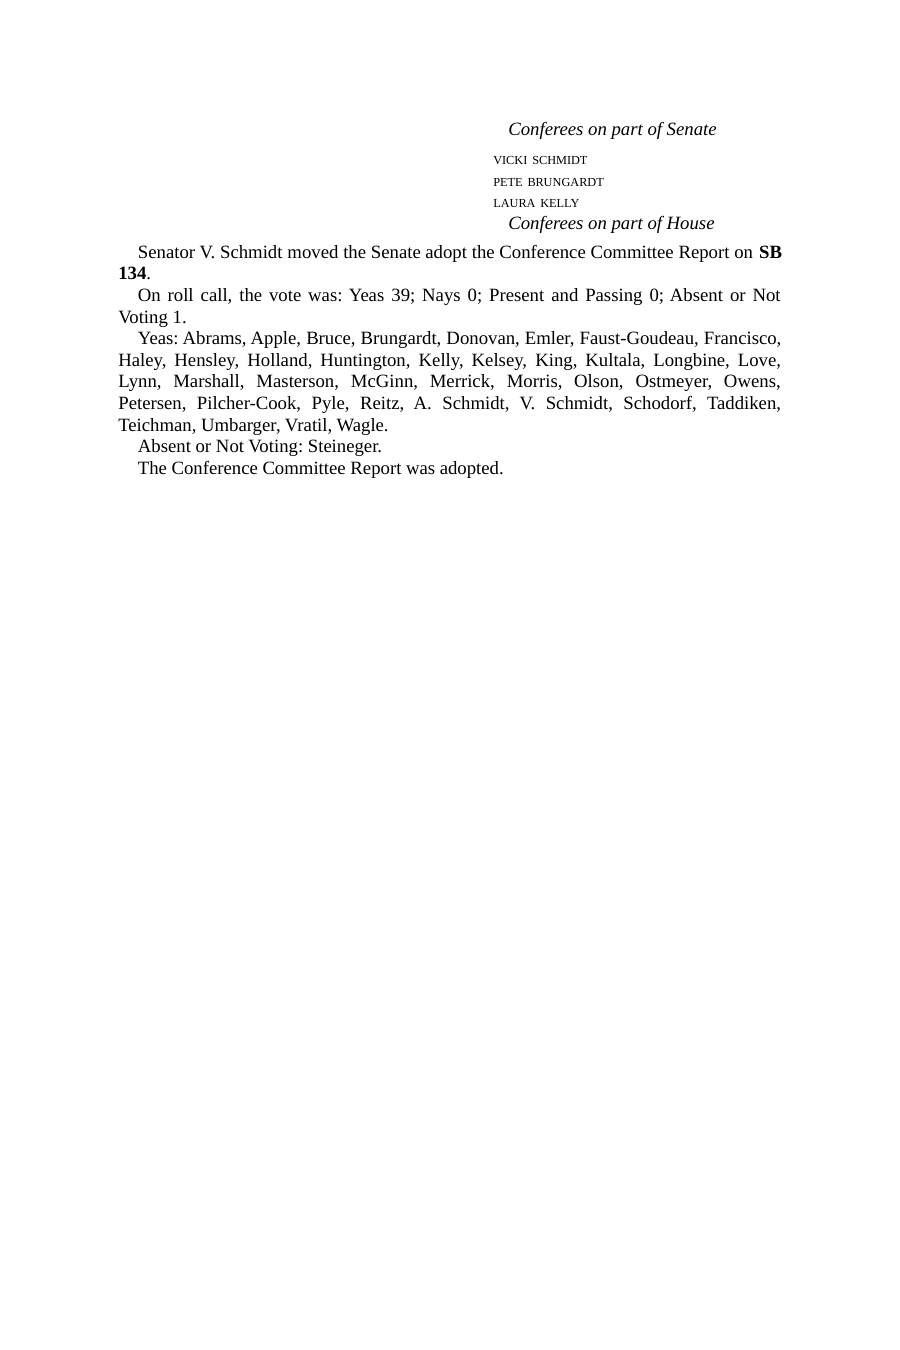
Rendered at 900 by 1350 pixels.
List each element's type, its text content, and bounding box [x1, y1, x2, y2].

text Yeas: Abrams, Apple, Bruce, Brungardt, Donovan, Emler, Faust-Goudeau, Francisco, Haley, Hensley, Holland, Huntington, Kelly, Kelsey, King, Kultala, Longbine, Love, Lynn, Marshall, Masterson, McGinn, Merrick, Morris, Olson, Ostmeyer, Owens, Petersen, Pilcher-Cook, Pyle, Reitz, A. Schmidt, V. Schmidt, Schodorf, Taddiken, Teichman, Umbarger, Vratil, Wagle. [118, 327, 782, 435]
text vicki schmidt [118, 147, 782, 169]
text Absent or Not Voting: Steineger. [118, 435, 782, 457]
text pete brungardt [118, 169, 782, 190]
text On roll call, the vote was: Yeas 39; Nays 0; Present and Passing 0; Absent or Not Voting 1. [118, 284, 782, 327]
text Senator V. Schmidt moved the Senate adopt the Conference Committee Report on SB 134. [118, 241, 782, 284]
text laura kelly [118, 190, 782, 212]
text Conferees on part of Senate [118, 118, 782, 140]
text Conferees on part of House [118, 212, 782, 233]
text The Conference Committee Report was adopted. [118, 457, 782, 478]
